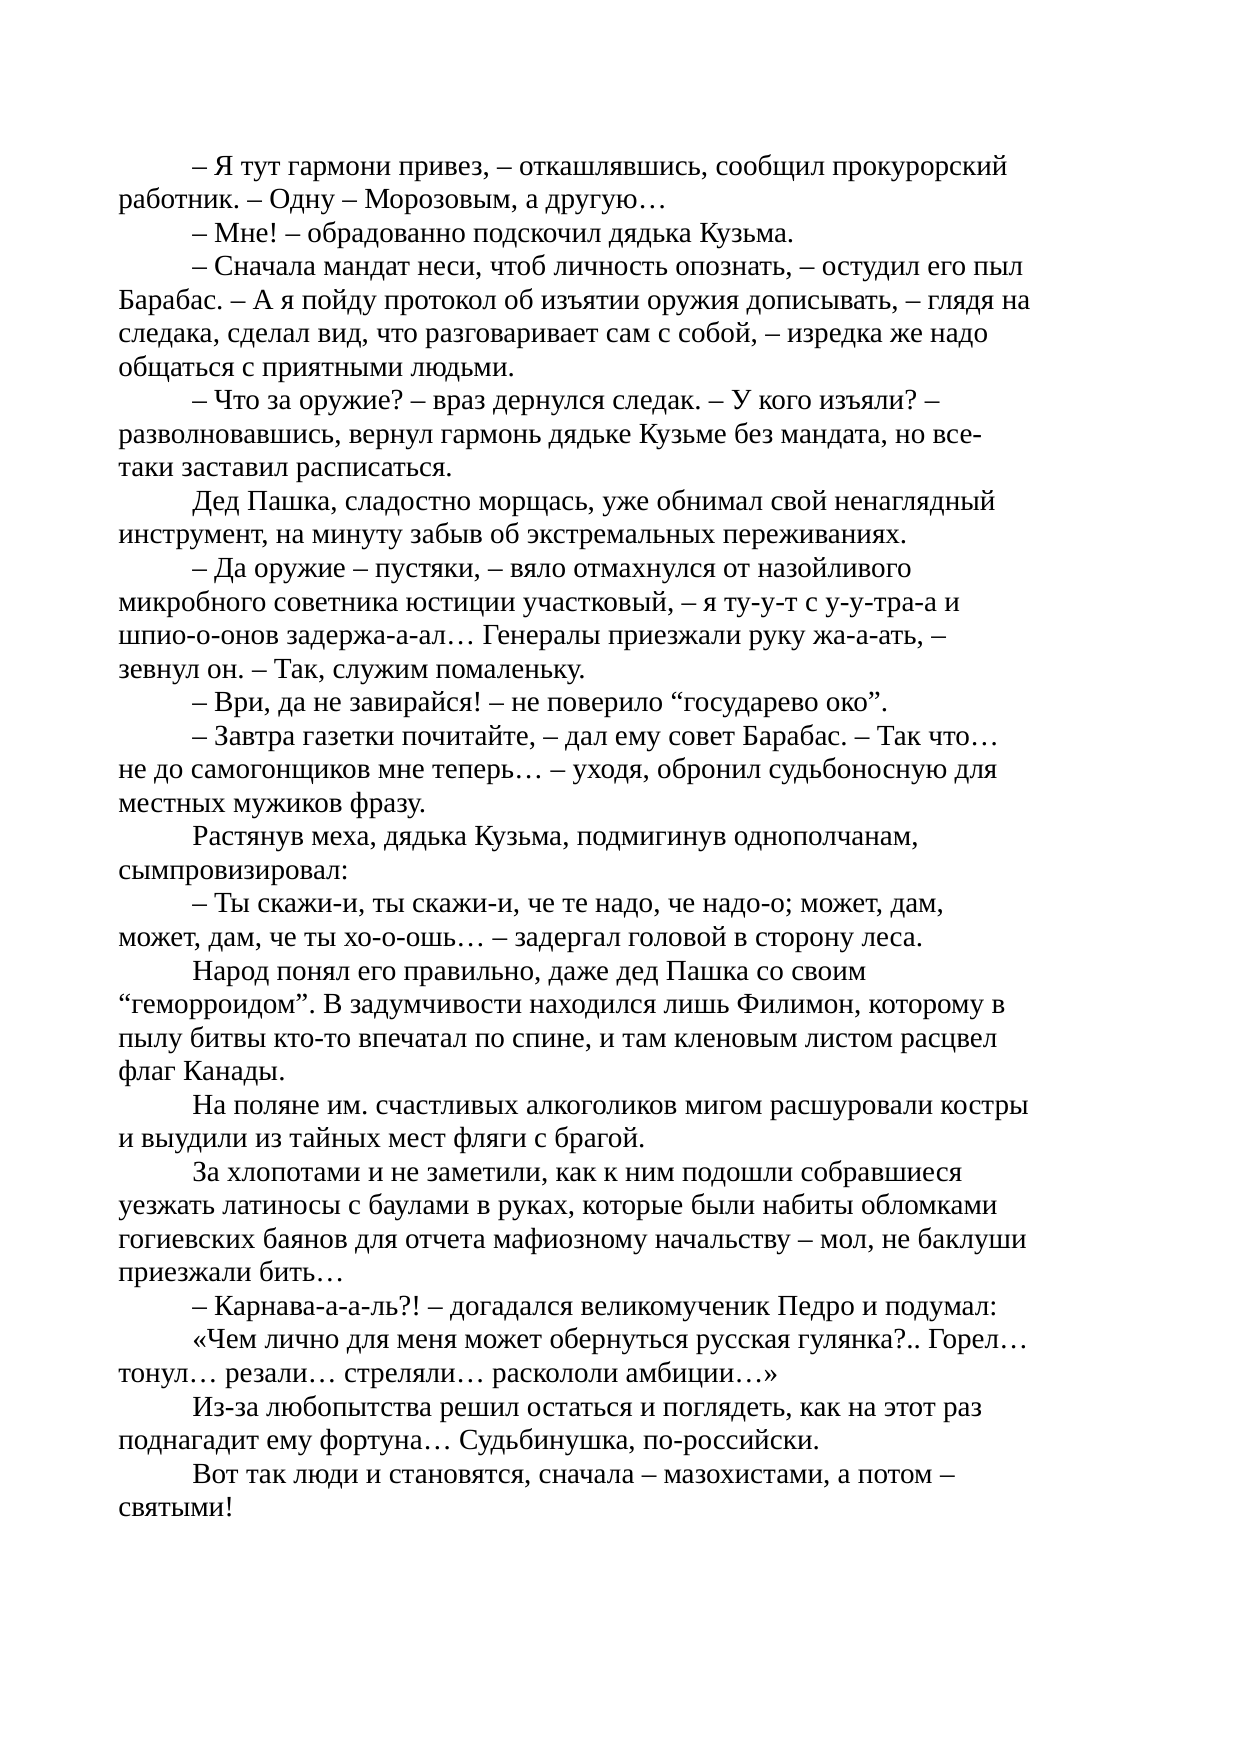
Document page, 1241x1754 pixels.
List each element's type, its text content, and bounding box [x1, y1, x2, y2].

text Растянув меха, дядька Кузьма, подмигинув однополчанам, сымпровизировал: [118, 818, 1033, 886]
text – Мне! – обрадованно подскочил дядька Кузьма. [118, 215, 1033, 248]
text На поляне им. счастливых алкоголиков мигом расшуровали костры и выудили из тайных мест фляги с брагой. [118, 1087, 1033, 1154]
text – Сначала мандат неси, чтоб личность опознать, – остудил его пыл Барабас. – А я пойду протокол об изъятии оружия дописывать, – глядя на следака, сделал вид, что разговаривает сам с собой, – изредка же надо общаться с приятными людьми. [118, 248, 1033, 382]
text – Я тут гармони привез, – откашлявшись, сообщил прокурорский работник. – Одну – Морозовым, а другую… [118, 148, 1033, 215]
text – Ври, да не завирайся! – не поверило “государево око”. [118, 684, 1033, 718]
text Из-за любопытства решил остаться и поглядеть, как на этот раз поднагадит ему фортуна… Судьбинушка, по-российски. [118, 1389, 1033, 1456]
text – Карнава-а-а-ль?! – догадался великомученик Педро и подумал: [118, 1288, 1033, 1322]
text Вот так люди и становятся, сначала – мазохистами, а потом – святыми! [118, 1456, 1033, 1523]
text – Что за оружие? – враз дернулся следак. – У кого изъяли? – разволновавшись, вернул гармонь дядьке Кузьме без мандата, но все-таки заставил расписаться. [118, 382, 1033, 483]
text – Ты скажи-и, ты скажи-и, че те надо, че надо-о; может, дам, может, дам, че ты хо-о-ошь… – задергал головой в сторону леса. [118, 886, 1033, 953]
text Народ понял его правильно, даже дед Пашка со своим “геморроидом”. В задумчивости находился лишь Филимон, которому в пылу битвы кто-то впечатал по спине, и там кленовым листом расцвел флаг Канады. [118, 953, 1033, 1087]
text – Завтра газетки почитайте, – дал ему совет Барабас. – Так что… не до самогонщиков мне теперь… – уходя, обронил судьбоносную для местных мужиков фразу. [118, 718, 1033, 818]
text За хлопотами и не заметили, как к ним подошли собравшиеся уезжать латиносы с баулами в руках, которые были набиты обломками гогиевских баянов для отчета мафиозному начальству – мол, не баклуши приезжали бить… [118, 1154, 1033, 1288]
text «Чем лично для меня может обернуться русская гулянка?.. Горел… тонул… резали… стреляли… раскололи амбиции…» [118, 1322, 1033, 1389]
text Дед Пашка, сладостно морщась, уже обнимал свой ненаглядный инструмент, на минуту забыв об экстремальных переживаниях. [118, 483, 1033, 550]
text – Да оружие – пустяки, – вяло отмахнулся от назойливого микробного советника юстиции участковый, – я ту-у-т с у-y-тра-а и шпио-о-онов задержа-а-ал… Генералы приезжали руку жа-а-ать, – зевнул он. – Так, служим помаленьку. [118, 550, 1033, 684]
